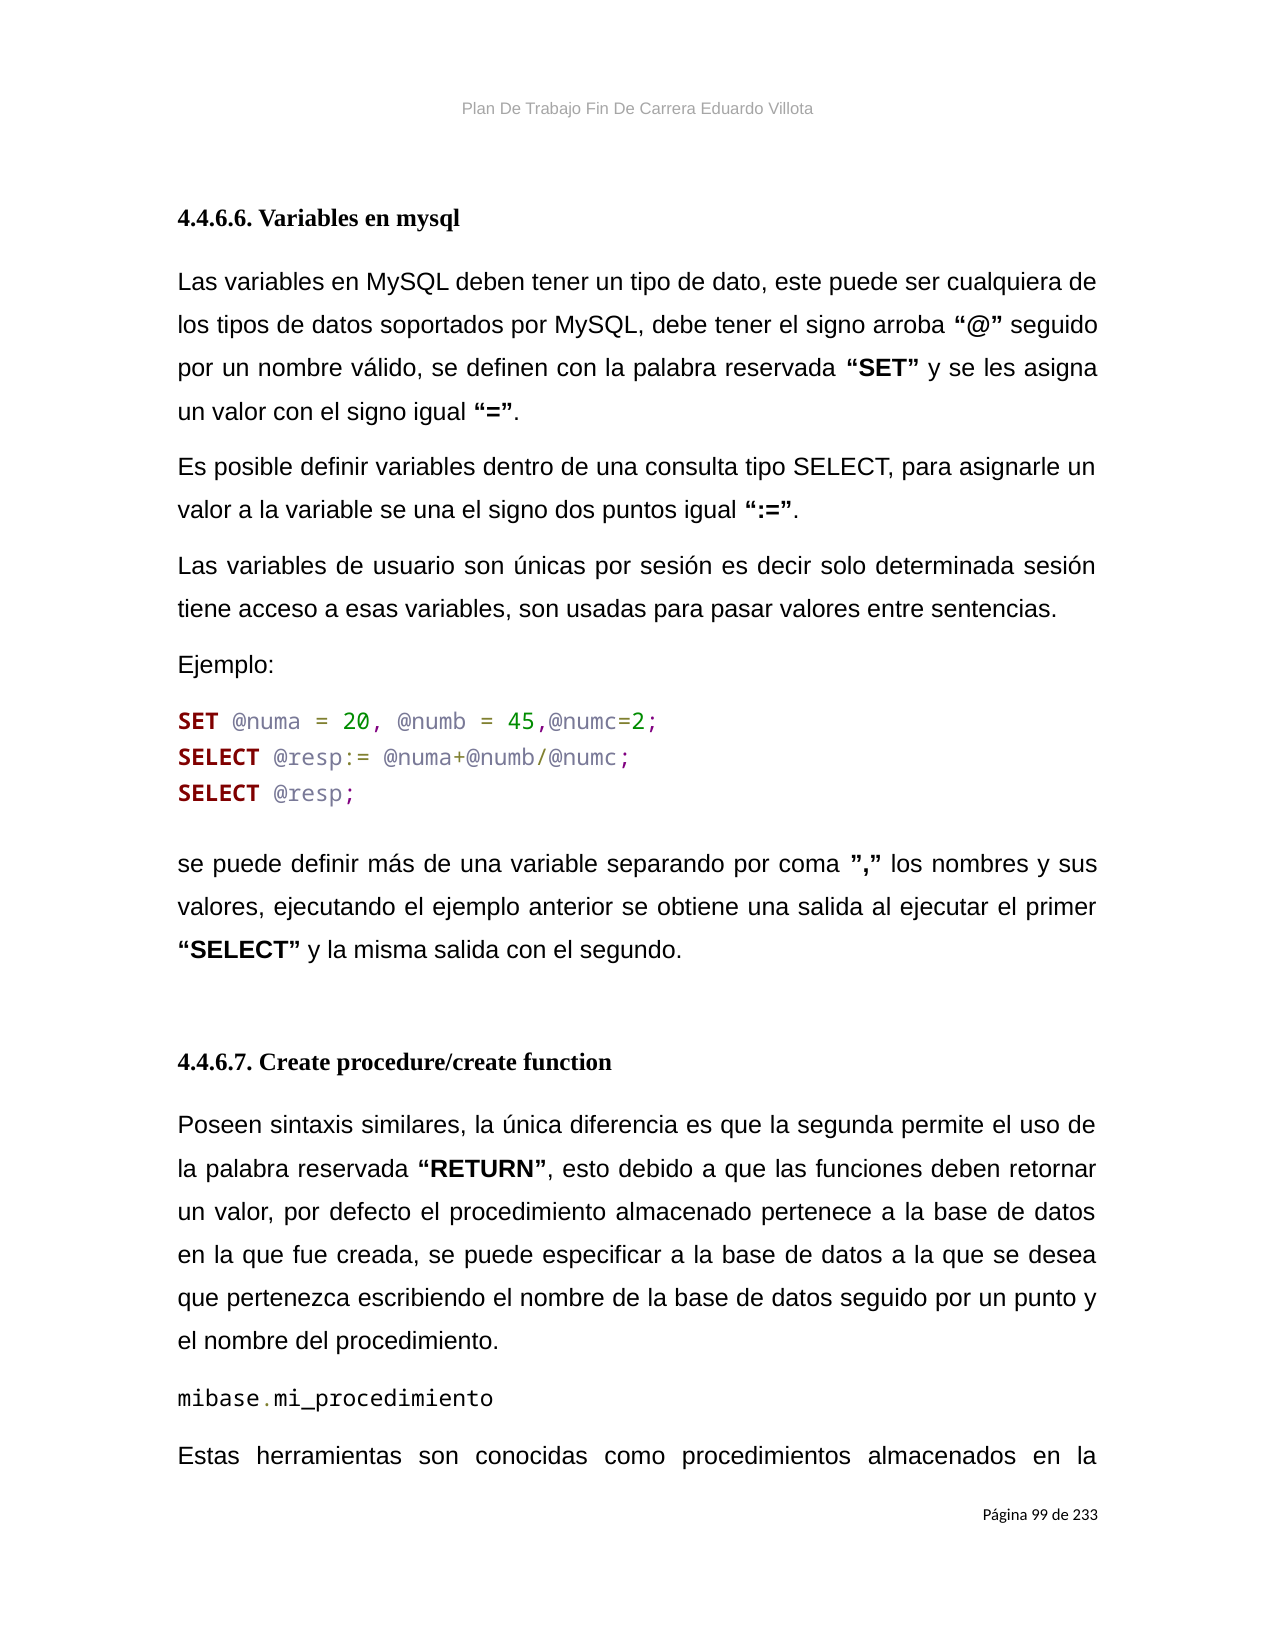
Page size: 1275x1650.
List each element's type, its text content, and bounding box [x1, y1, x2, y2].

text SET @numa = 20, @numb = 45,@numc=2; [177, 705, 1098, 737]
text se puede definir más de una variable separando por coma ”,” los nombres y sus valores, ejecutando el ejemplo anterior se obtiene una salida al ejecutar el primer “SELECT” y la misma salida con el segundo. [177, 849, 1098, 964]
text Ejemplo: [177, 650, 1098, 678]
text Las variables en MySQL deben tener un tipo de dato, este puede ser cualquiera de los tipos de datos soportados por MySQL, debe tener el signo arroba “@” seguido por un nombre válido, se definen con la palabra reservada “SET” y se les asigna un valor con el signo igual “=”. [177, 267, 1098, 425]
text Es posible definir variables dentro de una consulta tipo SELECT, para asignarle un valor a la variable se una el signo dos puntos igual “:=”. [177, 452, 1098, 524]
text Poseen sintaxis similares, la única diferencia es que la segunda permite el uso de la palabra reservada “RETURN”, esto debido a que las funciones deben retornar un valor, por defecto el procedimiento almacenado pertenece a la base de datos en la que fue creada, se puede especificar a la base de datos a la que se desea que pertenezca escribiendo el nombre de la base de datos seguido por un punto y el nombre del procedimiento. [177, 1111, 1098, 1355]
text 4.4.6.7. Create procedure/create function [177, 1047, 1098, 1075]
text SELECT @resp:= @numa+@numb/@numc; [177, 741, 1098, 772]
text mibase.mi_procedimiento [177, 1382, 1098, 1413]
text 4.4.6.6. Variables en mysql [177, 203, 1098, 232]
text Estas herramientas son conocidas como procedimientos almacenados en la [177, 1441, 1098, 1470]
text SELECT @resp; [177, 777, 1098, 808]
text Las variables de usuario son únicas por sesión es decir solo determinada sesión tiene acceso a esas variables, son usadas para pasar valores entre sentencias. [177, 551, 1098, 623]
